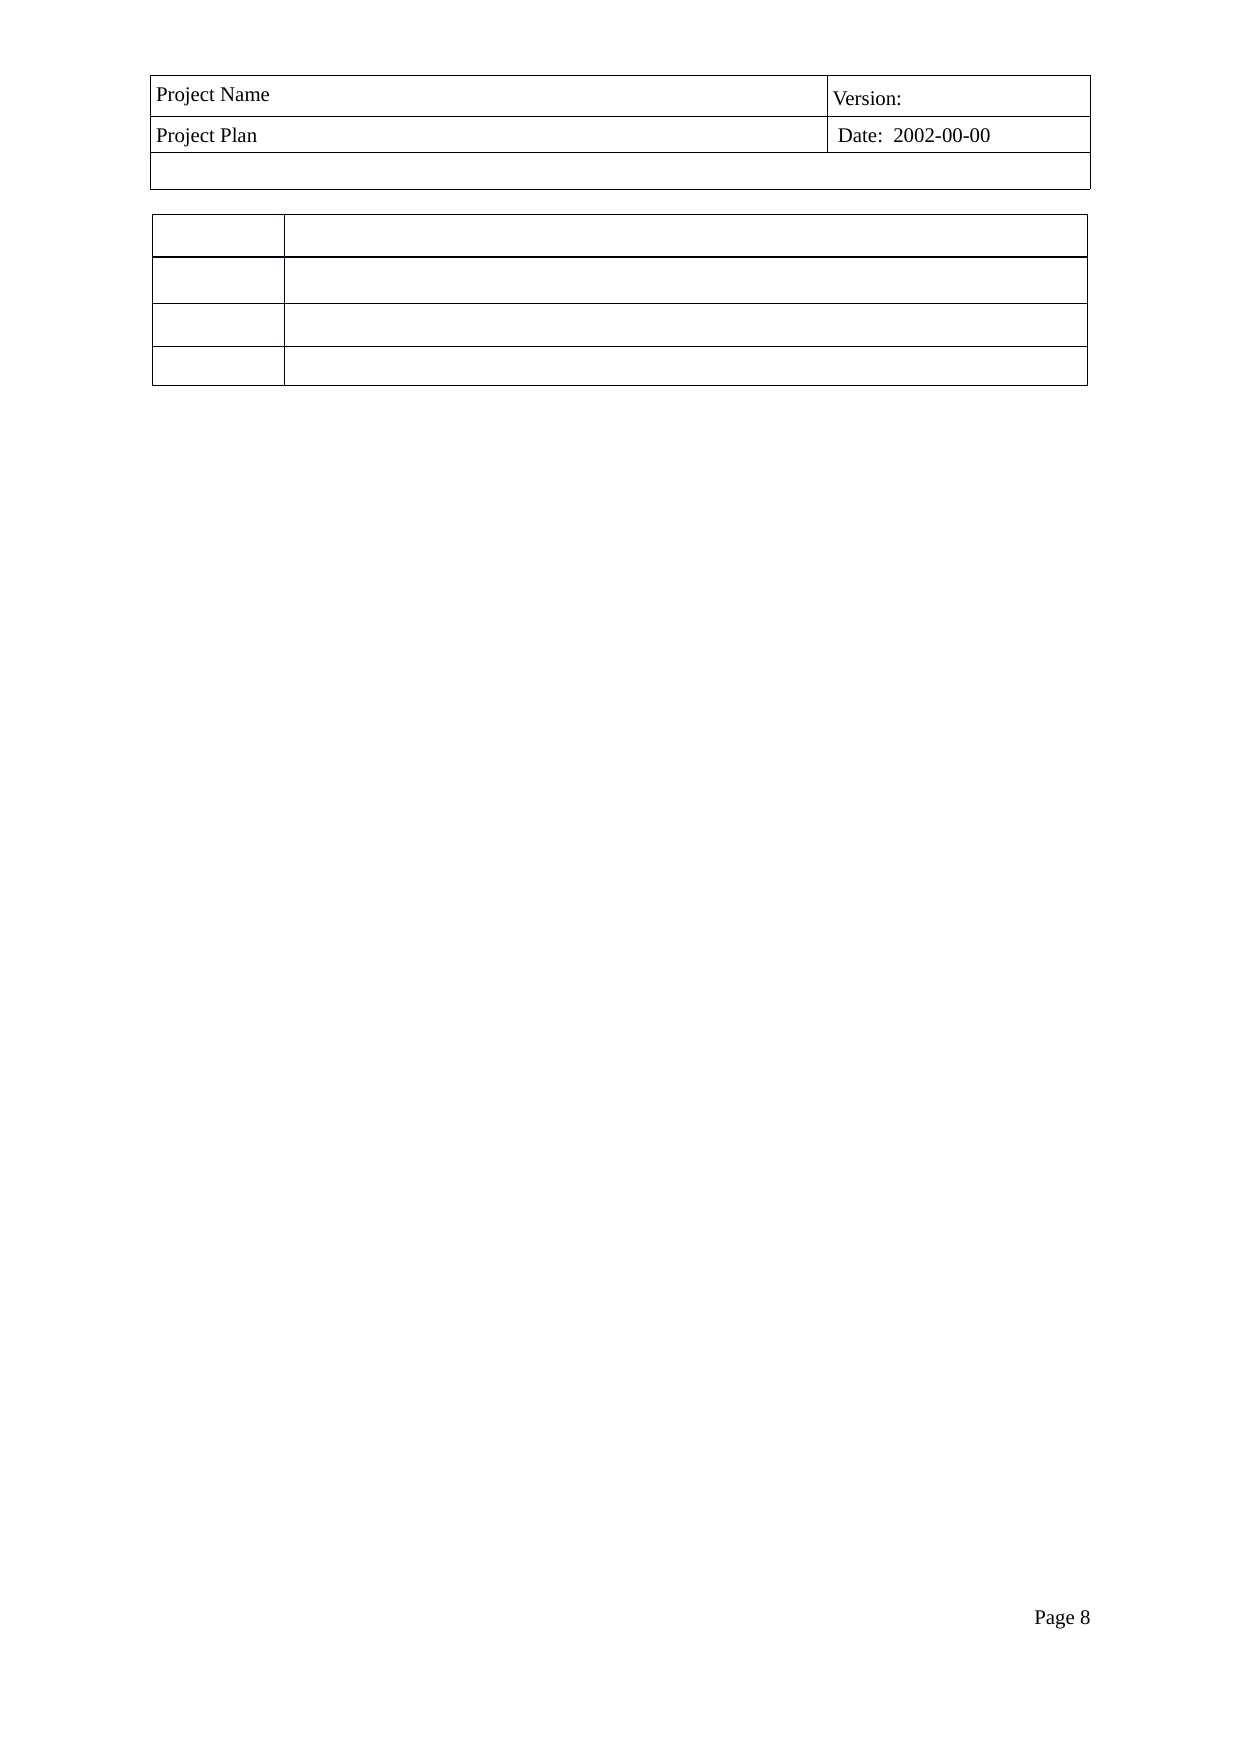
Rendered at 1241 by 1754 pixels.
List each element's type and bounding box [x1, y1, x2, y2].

table_cell [285, 258, 1087, 303]
table_cell [285, 215, 1087, 256]
table_cell [153, 347, 284, 385]
table_cell [153, 215, 284, 256]
table_cell [285, 304, 1087, 346]
table_cell [153, 258, 284, 303]
table_cell [153, 304, 284, 346]
table_cell [285, 347, 1087, 385]
